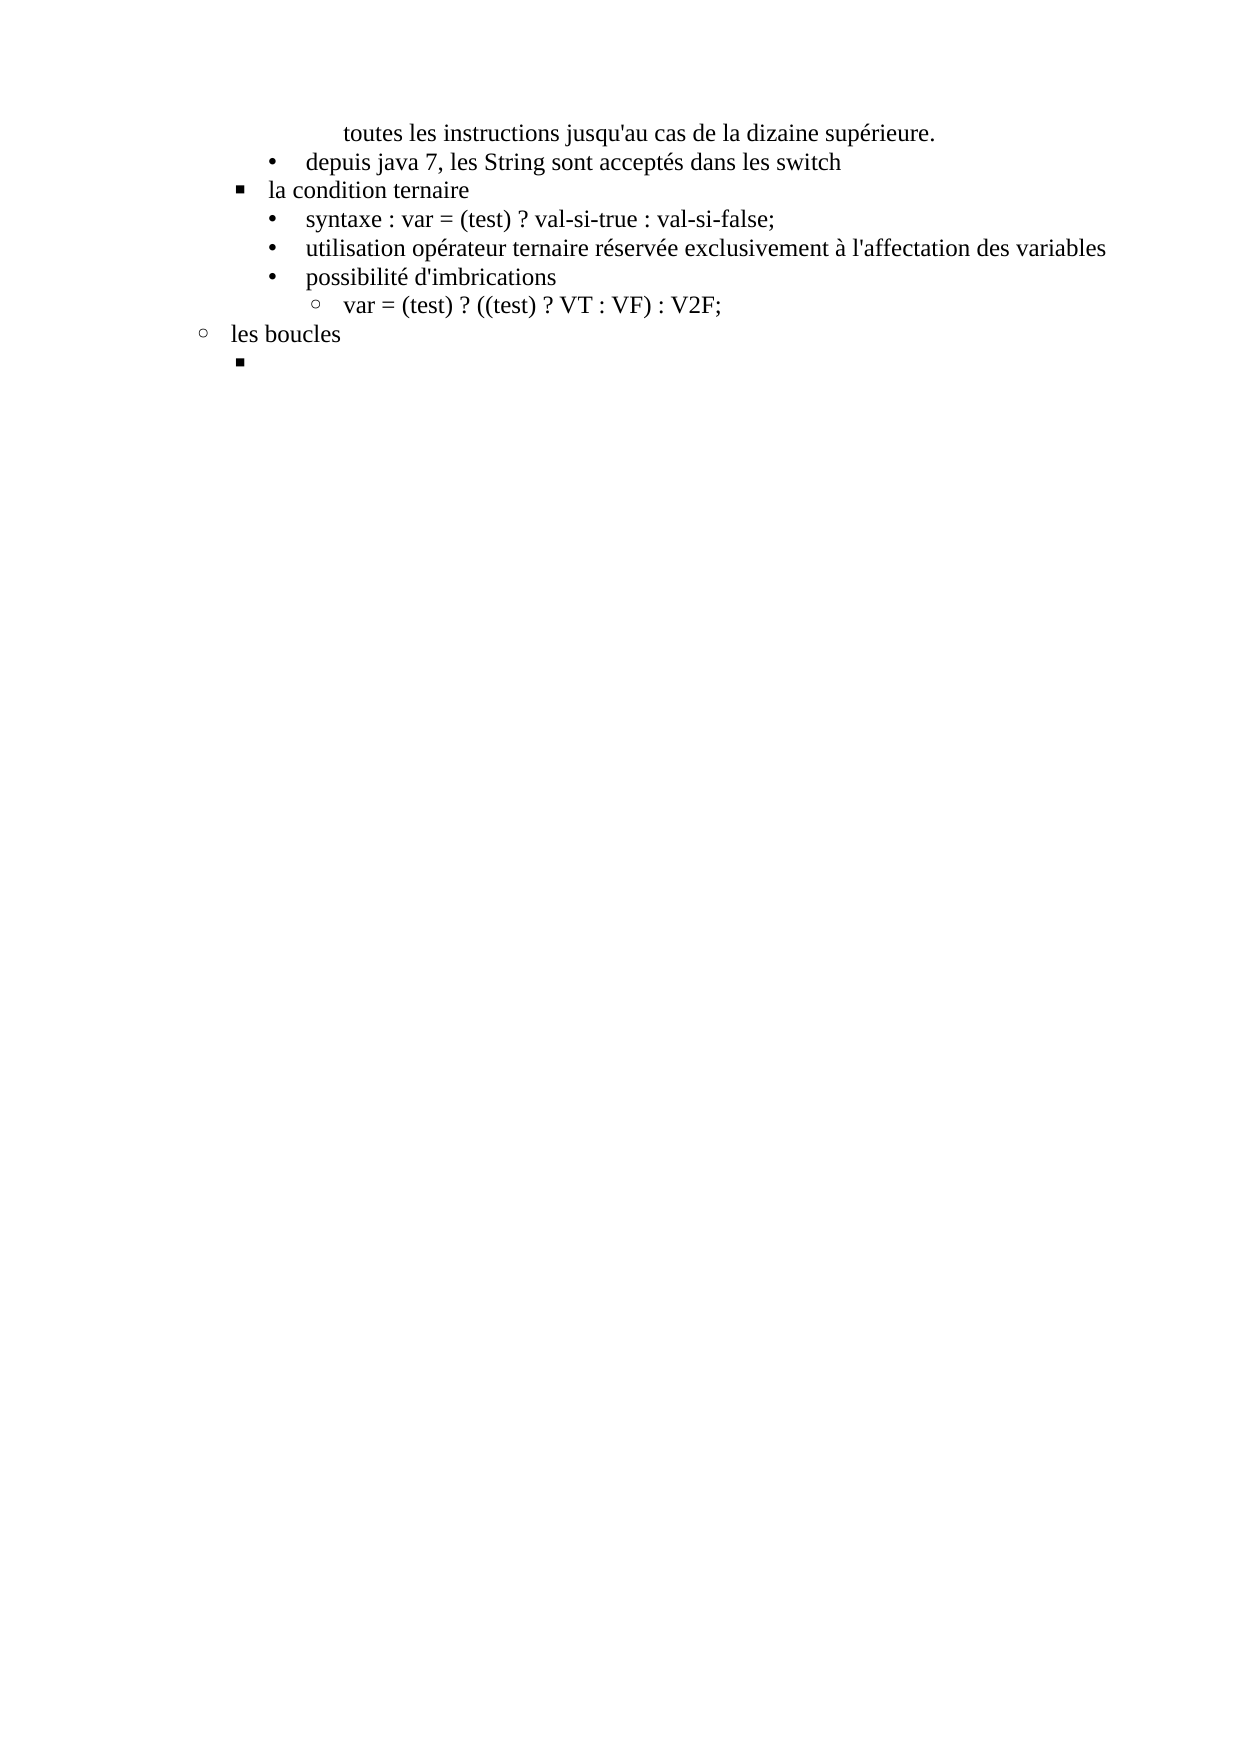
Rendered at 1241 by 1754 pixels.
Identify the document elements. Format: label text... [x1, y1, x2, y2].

list les boucles [193, 319, 1122, 348]
list var = (test) ? ((test) ? VT : VF) : V2F; [306, 291, 1122, 319]
list depuis java 7, les String sont acceptés dans les switch [268, 147, 1122, 176]
list utilisation opérateur ternaire réservée exclusivement à l'affectation des variables [268, 233, 1122, 262]
list possibilité d'imbrications [268, 262, 1122, 291]
list la condition ternaire [231, 176, 1122, 204]
list syntaxe : var = (test) ? val-si-true : val-si-false; [268, 204, 1122, 233]
list toutes les instructions jusqu'au cas de la dizaine supérieure. [306, 118, 1122, 147]
